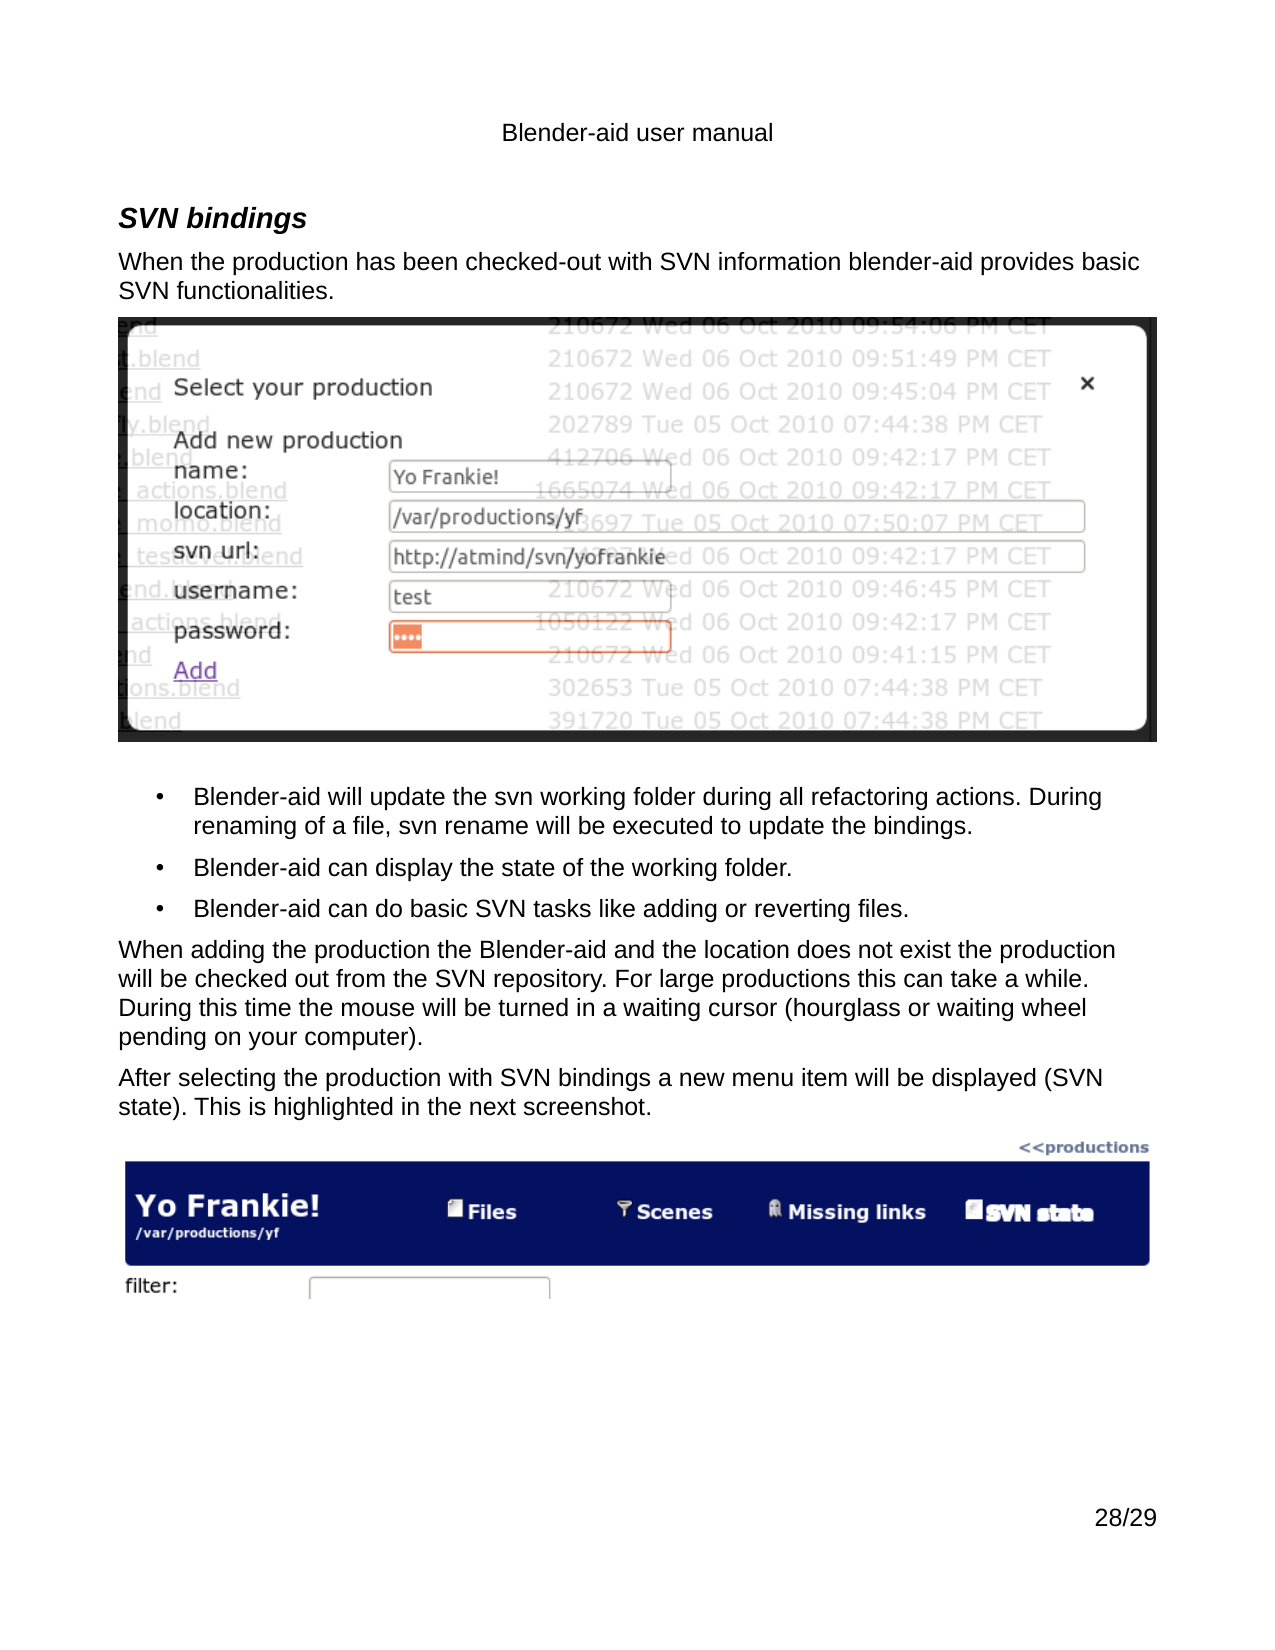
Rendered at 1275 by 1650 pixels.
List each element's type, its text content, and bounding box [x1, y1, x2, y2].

text When adding the production the Blender-aid and the location does not exist the production will be checked out from the SVN repository. For large productions this can take a while. During this time the mouse will be turned in a waiting cursor (hourglass or waiting wheel pending on your computer). [118, 935, 1157, 1050]
text When the production has been checked-out with SVN information blender-aid provides basic SVN functionalities. [118, 247, 1157, 305]
list Blender-aid can do basic SVN tasks like adding or reverting files. [156, 894, 1157, 923]
picture [118, 1132, 1157, 1299]
list Blender-aid can display the state of the working folder. [156, 852, 1157, 881]
list Blender-aid will update the svn working folder during all refactoring actions. During renaming of a file, svn rename will be executed to update the bindings. [156, 782, 1157, 840]
subtitle SVN bindings [118, 201, 1157, 235]
picture [118, 317, 1157, 742]
text After selecting the production with SVN bindings a new menu item will be displayed (SVN state). This is highlighted in the next screenshot. [118, 1063, 1157, 1120]
